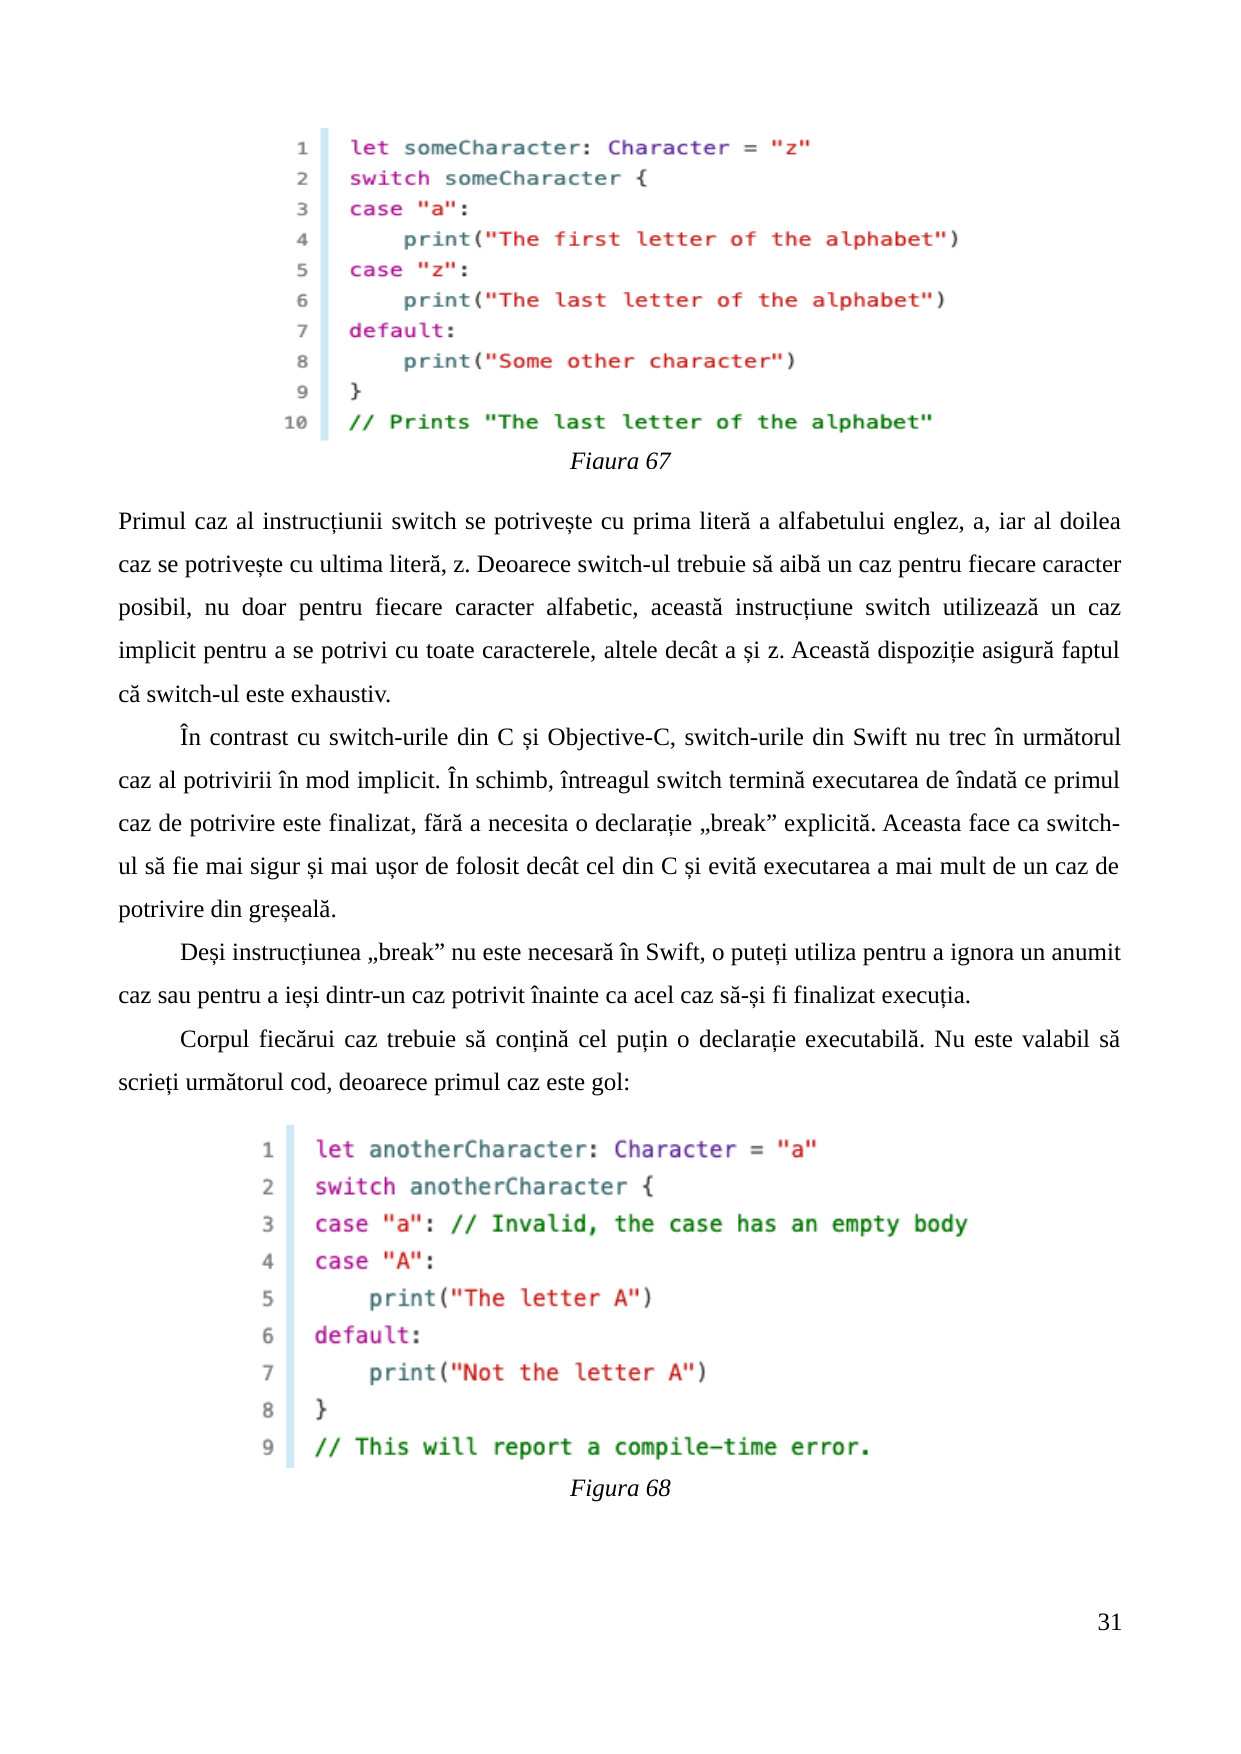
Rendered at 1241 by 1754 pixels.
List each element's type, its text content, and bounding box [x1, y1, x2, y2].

text Figura 68 [259, 1468, 981, 1502]
text Primul caz al instrucțiunii switch se potrivește cu prima literă a alfabetului englez, a, iar al doilea caz se potrivește cu ultima literă, z. Deoarece switch-ul trebuie să aibă un caz pentru fiecare caracter posibil, nu doar pentru fiecare caracter alfabetic, această instrucțiune switch utilizează un caz implicit pentru a se potrivi cu toate caracterele, altele decât a și z. Această dispoziție asigură faptul că switch-ul este exhaustiv. [118, 506, 1122, 707]
picture [266, 128, 975, 446]
text În contrast cu switch-urile din C și Objective-C, switch-urile din Swift nu trec în următorul caz al potrivirii în mod implicit. În schimb, întreagul switch termină executarea de îndată ce primul caz de potrivire este finalizat, fără a necesita o declarație „break” explicită. Aceasta face ca switch-ul să fie mai sigur și mai ușor de folosit decât cel din C și evită executarea a mai mult de un caz de potrivire din greșeală. [118, 722, 1122, 923]
text Deși instrucțiunea „break” nu este necesară în Swift, o puteți utiliza pentru a ignora un anumit caz sau pentru a ieși dintr-un caz potrivit înainte ca acel caz să-și fi finalizat execuția. [118, 937, 1122, 1009]
picture [259, 1122, 981, 1468]
text Figura 67 [266, 446, 974, 468]
text Corpul fiecărui caz trebuie să conțină cel puțin o declarație executabilă. Nu este valabil să scrieți următorul cod, deoarece primul caz este gol: [118, 1024, 1122, 1096]
